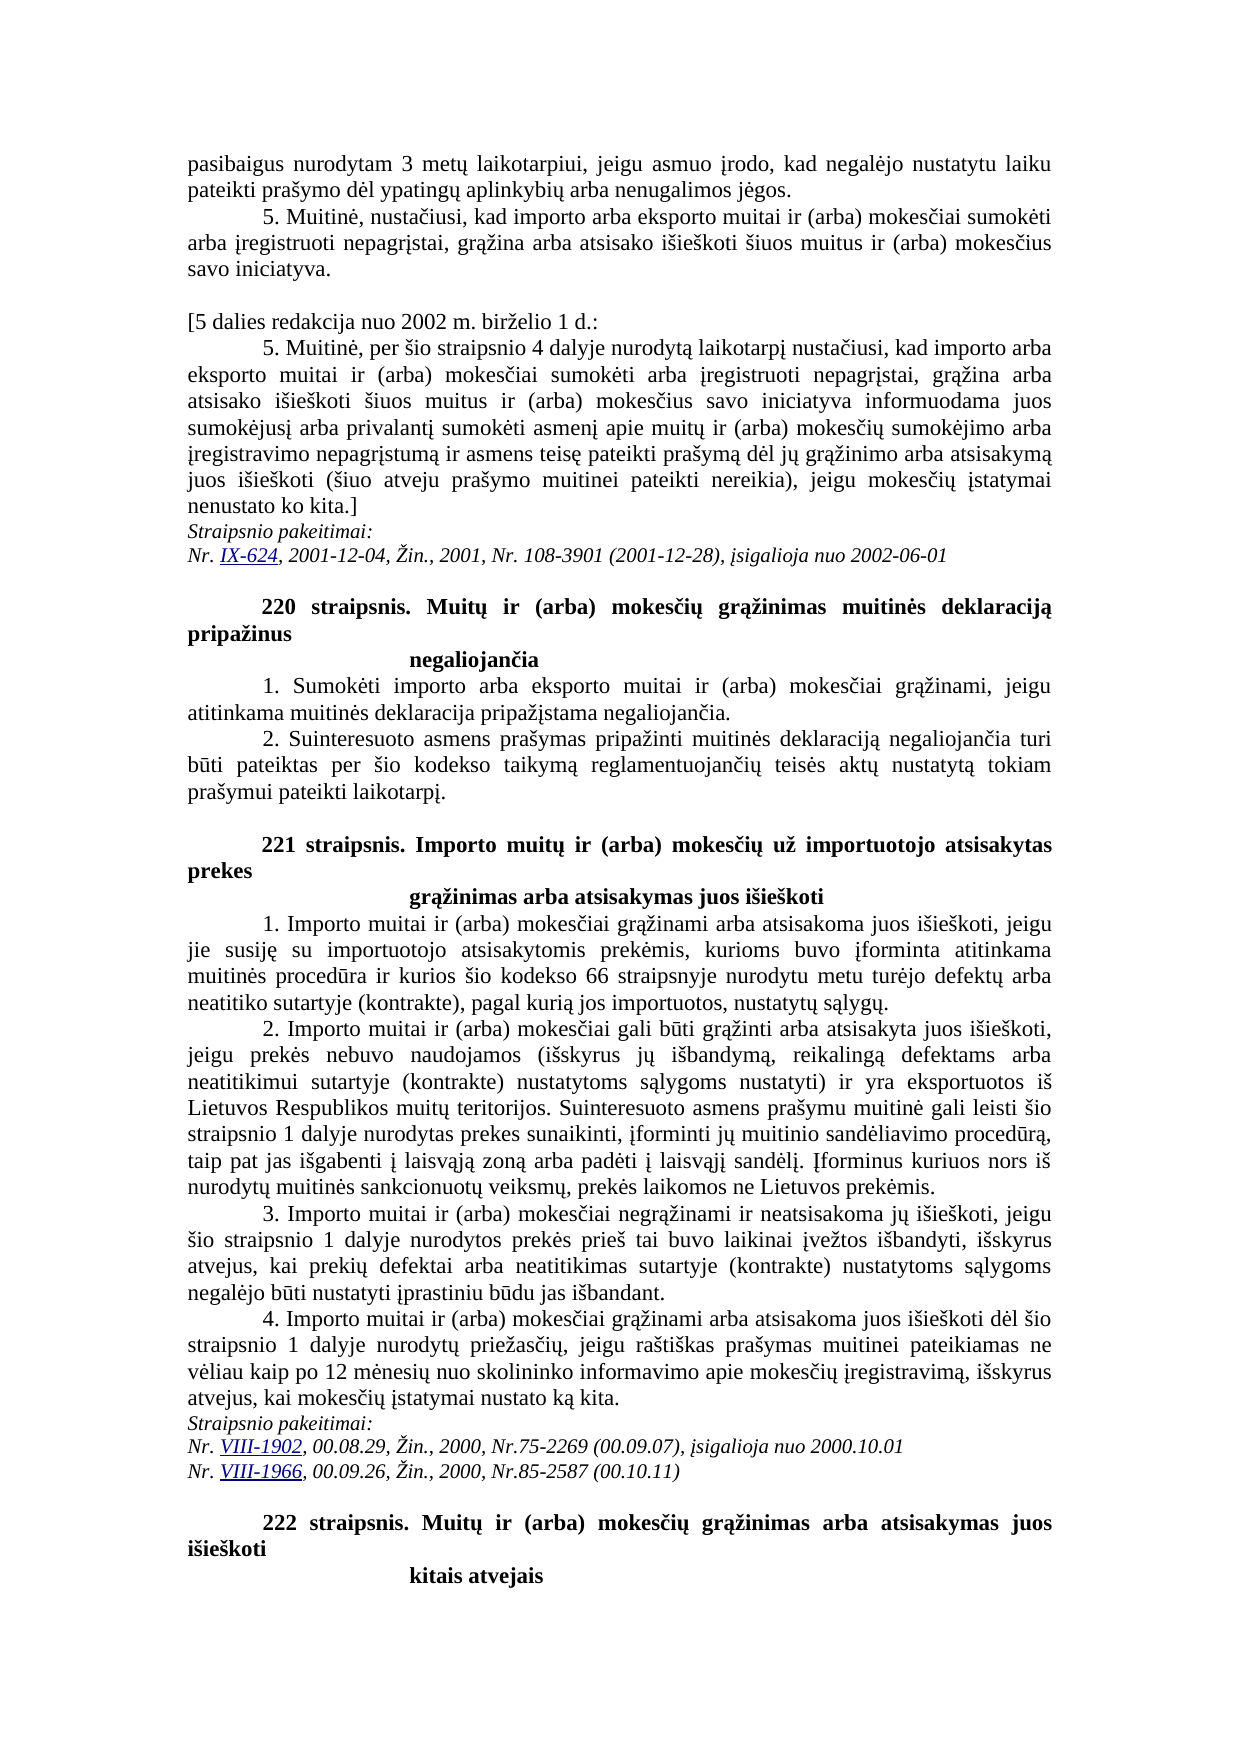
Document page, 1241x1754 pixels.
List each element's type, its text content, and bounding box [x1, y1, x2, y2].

text [5 dalies redakcija nuo 2002 m. birželio 1 d.: [187, 308, 1053, 334]
text 3. Importo muitai ir (arba) mokesčiai negrąžinami ir neatsisakoma jų išieškoti, jeigu šio straipsnio 1 dalyje nurodytos prekės prieš tai buvo laikinai įvežtos išbandyti, išskyrus atvejus, kai prekių defektai arba neatitikimas sutartyje (kontrakte) nustatytoms sąlygoms negalėjo būti nustatyti įprastiniu būdu jas išbandant. [187, 1199, 1053, 1305]
text kitais atvejais [187, 1562, 1053, 1588]
text Straipsnio pakeitimai: [187, 519, 1053, 543]
text 5. Muitinė, nustačiusi, kad importo arba eksporto muitai ir (arba) mokesčiai sumokėti arba įregistruoti nepagrįstai, grąžina arba atsisako išieškoti šiuos muitus ir (arba) mokesčius savo iniciatyva. [187, 203, 1053, 282]
text Straipsnio pakeitimai: [187, 1410, 1053, 1434]
text Nr. VIII-1966, 00.09.26, Žin., 2000, Nr.85-2587 (00.10.11) [187, 1458, 1053, 1483]
text 221 straipsnis. Importo muitų ir (arba) mokesčių už importuotojo atsisakytas prekes [187, 831, 1053, 883]
text 222 straipsnis. Muitų ir (arba) mokesčių grąžinimas arba atsisakymas juos išieškoti [187, 1509, 1053, 1562]
text 220 straipsnis. Muitų ir (arba) mokesčių grąžinimas muitinės deklaraciją pripažinus [187, 593, 1053, 646]
text Nr. VIII-1902, 00.08.29, Žin., 2000, Nr.75-2269 (00.09.07), įsigalioja nuo 2000.10.01 [187, 1434, 1053, 1458]
text 4. Importo muitai ir (arba) mokesčiai grąžinami arba atsisakoma juos išieškoti dėl šio straipsnio 1 dalyje nurodytų priežasčių, jeigu raštiškas prašymas muitinei pateikiamas ne vėliau kaip po 12 mėnesių nuo skolininko informavimo apie mokesčių įregistravimą, išskyrus atvejus, kai mokesčių įstatymai nustato ką kita. [187, 1305, 1053, 1410]
text grąžinimas arba atsisakymas juos išieškoti [187, 883, 1053, 910]
text negaliojančia [187, 646, 1053, 672]
text 1. Sumokėti importo arba eksporto muitai ir (arba) mokesčiai grąžinami, jeigu atitinkama muitinės deklaracija pripažįstama negaliojančia. [187, 672, 1053, 725]
text 5. Muitinė, per šio straipsnio 4 dalyje nurodytą laikotarpį nustačiusi, kad importo arba eksporto muitai ir (arba) mokesčiai sumokėti arba įregistruoti nepagrįstai, grąžina arba atsisako išieškoti šiuos muitus ir (arba) mokesčius savo iniciatyva informuodama juos sumokėjusį arba privalantį sumokėti asmenį apie muitų ir (arba) mokesčių sumokėjimo arba įregistravimo nepagrįstumą ir asmens teisę pateikti prašymą dėl jų grąžinimo arba atsisakymą juos išieškoti (šiuo atveju prašymo muitinei pateikti nereikia), jeigu mokesčių įstatymai nenustato ko kita.] [187, 334, 1053, 519]
text pasibaigus nurodytam 3 metų laikotarpiui, jeigu asmuo įrodo, kad negalėjo nustatytu laiku pateikti prašymo dėl ypatingų aplinkybių arba nenugalimos jėgos. [187, 150, 1053, 203]
text Nr. IX-624, 2001-12-04, Žin., 2001, Nr. 108-3901 (2001-12-28), įsigalioja nuo 2002-06-01 [187, 543, 1053, 567]
text 2. Suinteresuoto asmens prašymas pripažinti muitinės deklaraciją negaliojančia turi būti pateiktas per šio kodekso taikymą reglamentuojančių teisės aktų nustatytą tokiam prašymui pateikti laikotarpį. [187, 725, 1053, 804]
text 1. Importo muitai ir (arba) mokesčiai grąžinami arba atsisakoma juos išieškoti, jeigu jie susiję su importuotojo atsisakytomis prekėmis, kurioms buvo įforminta atitinkama muitinės procedūra ir kurios šio kodekso 66 straipsnyje nurodytu metu turėjo defektų arba neatitiko sutartyje (kontrakte), pagal kurią jos importuotos, nustatytų sąlygų. [187, 910, 1053, 1015]
text 2. Importo muitai ir (arba) mokesčiai gali būti grąžinti arba atsisakyta juos išieškoti, jeigu prekės nebuvo naudojamos (išskyrus jų išbandymą, reikalingą defektams arba neatitikimui sutartyje (kontrakte) nustatytoms sąlygoms nustatyti) ir yra eksportuotos iš Lietuvos Respublikos muitų teritorijos. Suinteresuoto asmens prašymu muitinė gali leisti šio straipsnio 1 dalyje nurodytas prekes sunaikinti, įforminti jų muitinio sandėliavimo procedūrą, taip pat jas išgabenti į laisvąją zoną arba padėti į laisvąjį sandėlį. Įforminus kuriuos nors iš nurodytų muitinės sankcionuotų veiksmų, prekės laikomos ne Lietuvos prekėmis. [187, 1015, 1053, 1199]
